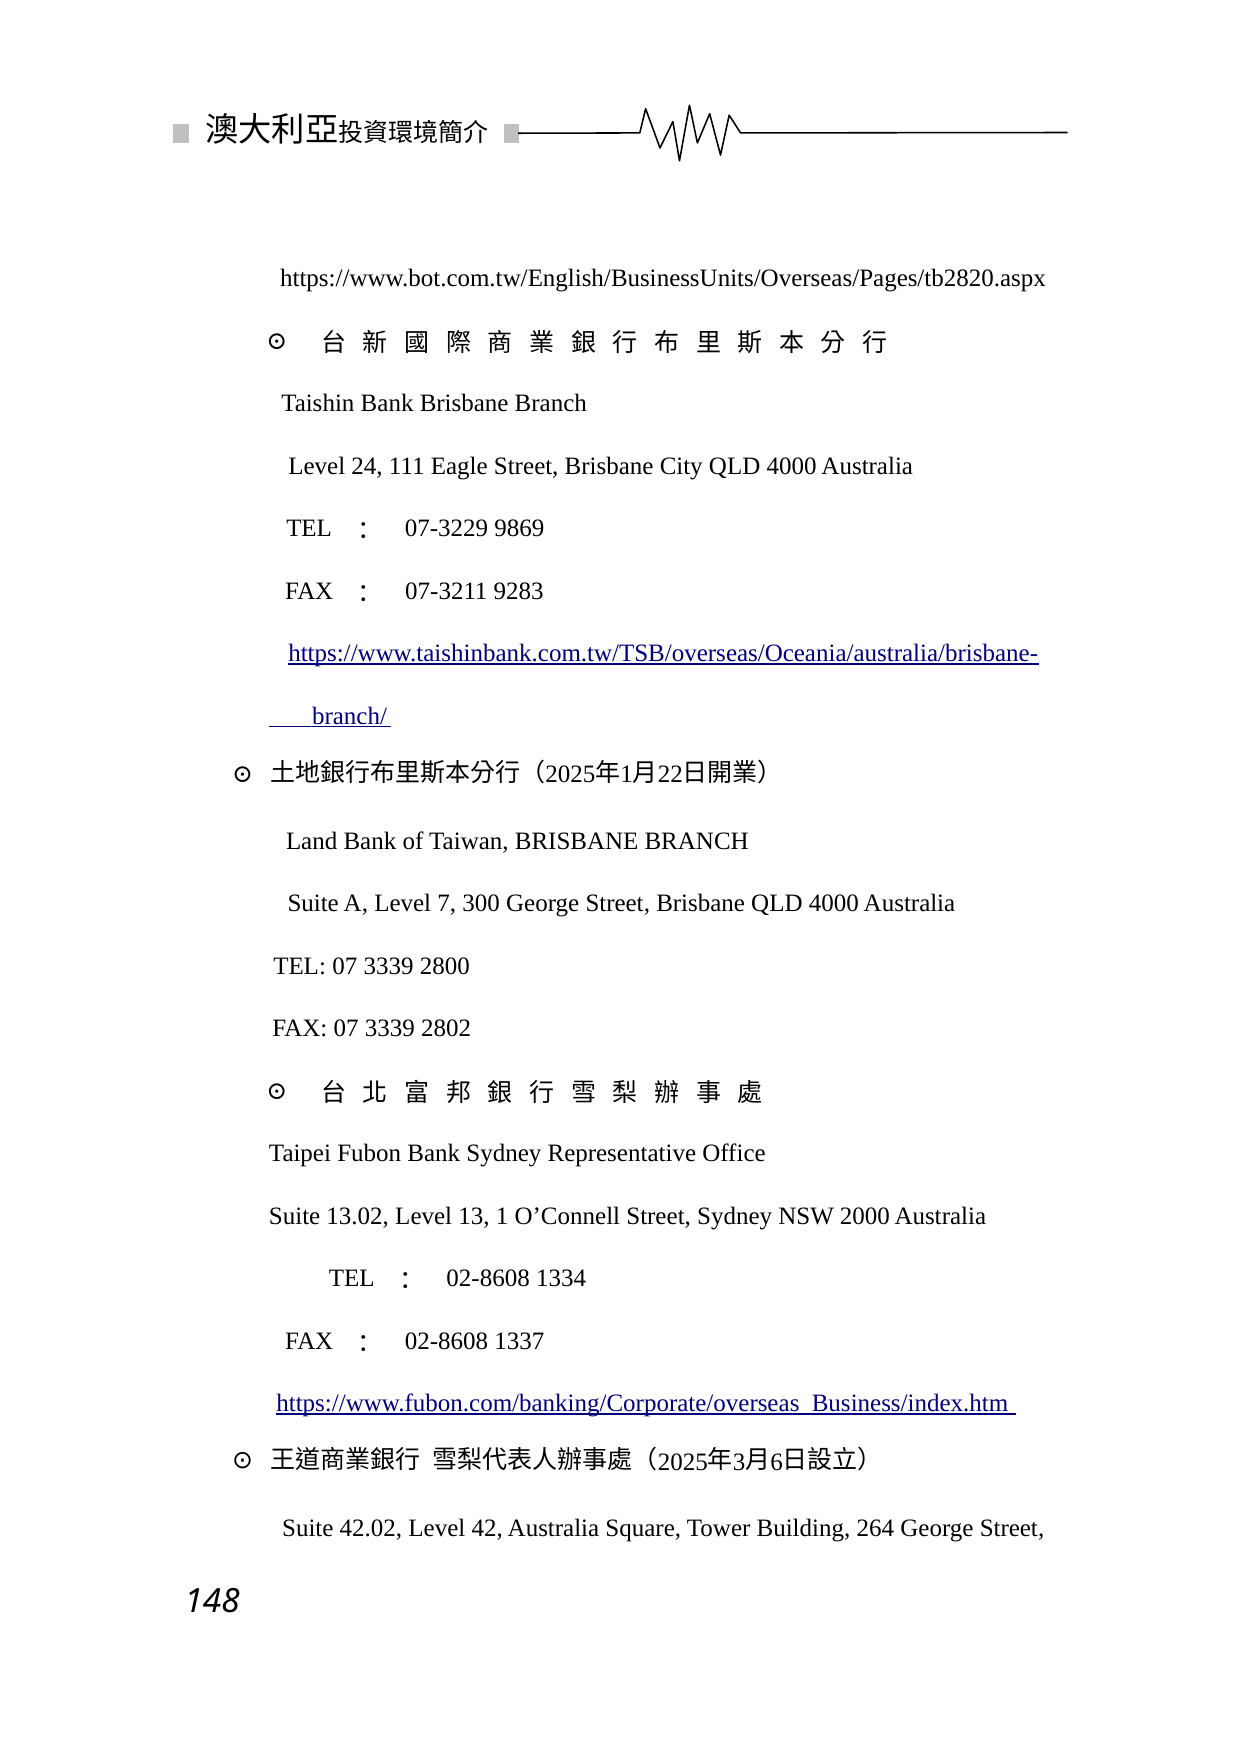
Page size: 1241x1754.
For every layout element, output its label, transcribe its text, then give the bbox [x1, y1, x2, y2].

text https://www.fubon.com/banking/Corporate/overseas_Business/index.htm [232, 1361, 1058, 1424]
text ⊙ 王道商業銀行 雪梨代表人辦事處（2025年3月6日設立） [183, 1424, 1058, 1476]
text Land Bank of Taiwan, BRISBANE BRANCH [232, 799, 1058, 861]
text ⊙ 台北富邦銀行雪梨辦事處 [232, 1049, 1058, 1111]
text Level 24, 111 Eagle Street, Brisbane City QLD 4000 Australia [232, 424, 1058, 486]
text ⊙ 台新國際商業銀行布里斯本分行 [232, 299, 1058, 361]
text FAX: 07 3339 2802 [232, 986, 1058, 1049]
text Taipei Fubon Bank Sydney Representative Office [232, 1111, 1058, 1174]
text FAX：02-8608 1337 [232, 1299, 1058, 1361]
text FAX：07-3211 9283 [232, 549, 1058, 611]
text ⊙ 土地銀行布里斯本分行（2025年1月22日開業） [183, 736, 1058, 788]
text Suite 42.02, Level 42, Australia Square, Tower Building, 264 George Street, [232, 1486, 1058, 1549]
text Suite A, Level 7, 300 George Street, Brisbane QLD 4000 Australia [232, 861, 1058, 924]
text TEL: 07 3339 2800 [232, 924, 1058, 986]
text https://www.bot.com.tw/English/BusinessUnits/Overseas/Pages/tb2820.aspx [232, 236, 1058, 299]
text TEL：07-3229 9869 [232, 486, 1058, 549]
text Suite 13.02, Level 13, 1 O’Connell Street, Sydney NSW 2000 Australia TEL：02-8608 1334 [232, 1174, 1058, 1299]
text https://www.taishinbank.com.tw/TSB/overseas/Oceania/australia/brisbane-branch/ [232, 611, 1058, 736]
text Taishin Bank Brisbane Branch [232, 361, 1058, 424]
